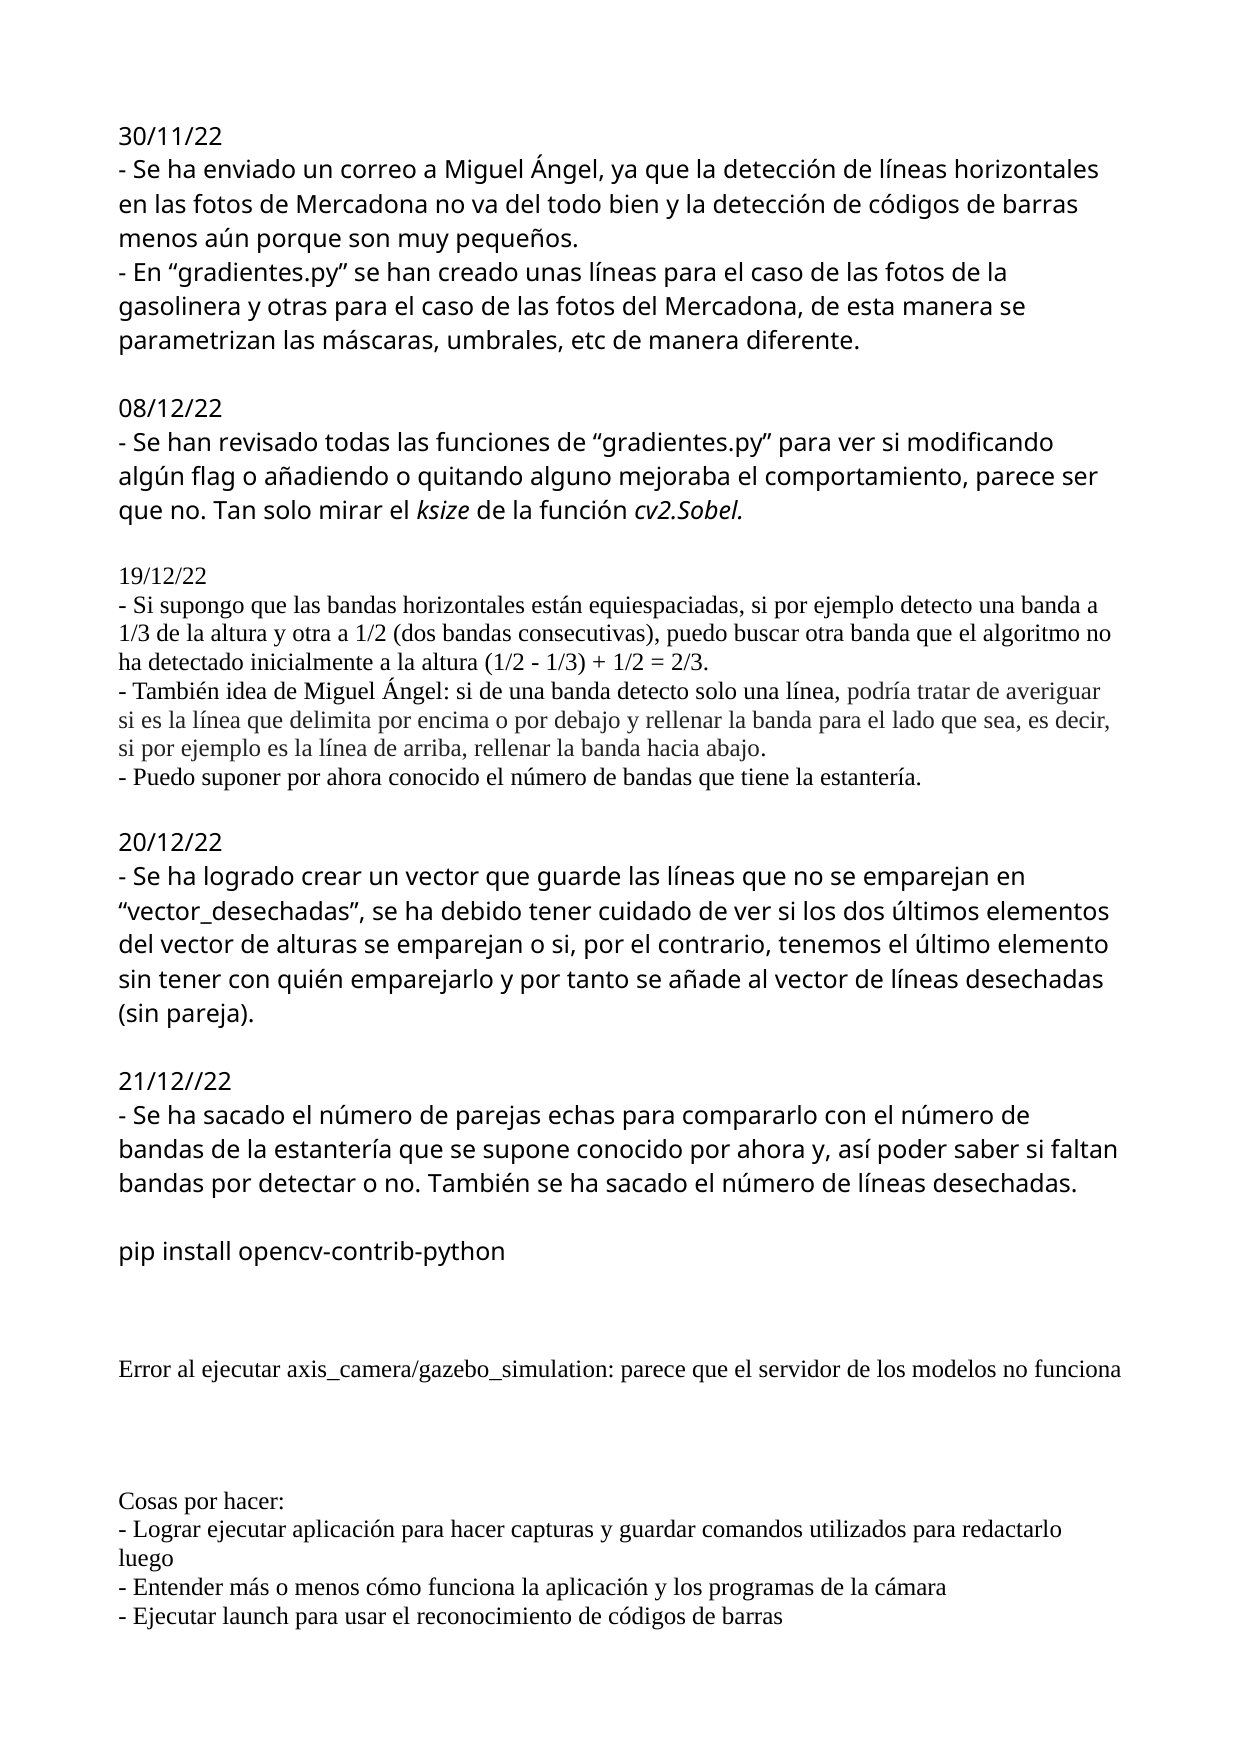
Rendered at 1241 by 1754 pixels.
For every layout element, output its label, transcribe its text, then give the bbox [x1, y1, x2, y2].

text - También idea de Miguel Ángel: si de una banda detecto solo una línea, podría tratar de averiguar si es la línea que delimita por encima o por debajo y rellenar la banda para el lado que sea, es decir, si por ejemplo es la línea de arriba, rellenar la banda hacia abajo. [118, 676, 1122, 762]
text 30/11/22 [118, 118, 1122, 152]
list Error al ejecutar axis_camera/gazebo_simulation: parece que el servidor de los modelos no funciona [118, 1354, 1122, 1383]
text 08/12/22 [118, 391, 1122, 425]
text - Lograr ejecutar aplicación para hacer capturas y guardar comandos utilizados para redactarlo luego [118, 1514, 1122, 1572]
text - Puedo suponer por ahora conocido el número de bandas que tiene la estantería. [118, 762, 1122, 791]
text - Se ha logrado crear un vector que guarde las líneas que no se emparejan en “vector_desechadas”, se ha debido tener cuidado de ver si los dos últimos elementos del vector de alturas se emparejan o si, por el contrario, tenemos el último elemento sin tener con quién emparejarlo y por tanto se añade al vector de líneas desechadas (sin pareja). [118, 859, 1122, 1029]
text - Entender más o menos cómo funciona la aplicación y los programas de la cámara [118, 1572, 1122, 1601]
text 19/12/22 [118, 561, 1122, 590]
text - Se ha sacado el número de parejas echas para compararlo con el número de bandas de la estantería que se supone conocido por ahora y, así poder saber si faltan bandas por detectar o no. También se ha sacado el número de líneas desechadas. [118, 1097, 1122, 1200]
text pip install opencv-contrib-python [118, 1234, 1122, 1268]
text - Se han revisado todas las funciones de “gradientes.py” para ver si modificando algún flag o añadiendo o quitando alguno mejoraba el comportamiento, parece ser que no. Tan solo mirar el ksize de la función cv2.Sobel. [118, 425, 1122, 527]
text 21/12//22 [118, 1063, 1122, 1097]
text 20/12/22 [118, 825, 1122, 859]
text - Si supongo que las bandas horizontales están equiespaciadas, si por ejemplo detecto una banda a 1/3 de la altura y otra a 1/2 (dos bandas consecutivas), puedo buscar otra banda que el algoritmo no ha detectado inicialmente a la altura (1/2 - 1/3) + 1/2 = 2/3. [118, 590, 1122, 676]
text - En “gradientes.py” se han creado unas líneas para el caso de las fotos de la gasolinera y otras para el caso de las fotos del Mercadona, de esta manera se parametrizan las máscaras, umbrales, etc de manera diferente. [118, 254, 1122, 357]
text Cosas por hacer: [118, 1486, 1122, 1514]
text - Se ha enviado un correo a Miguel Ángel, ya que la detección de líneas horizontales en las fotos de Mercadona no va del todo bien y la detección de códigos de barras menos aún porque son muy pequeños. [118, 152, 1122, 254]
text - Ejecutar launch para usar el reconocimiento de códigos de barras [118, 1601, 1122, 1629]
